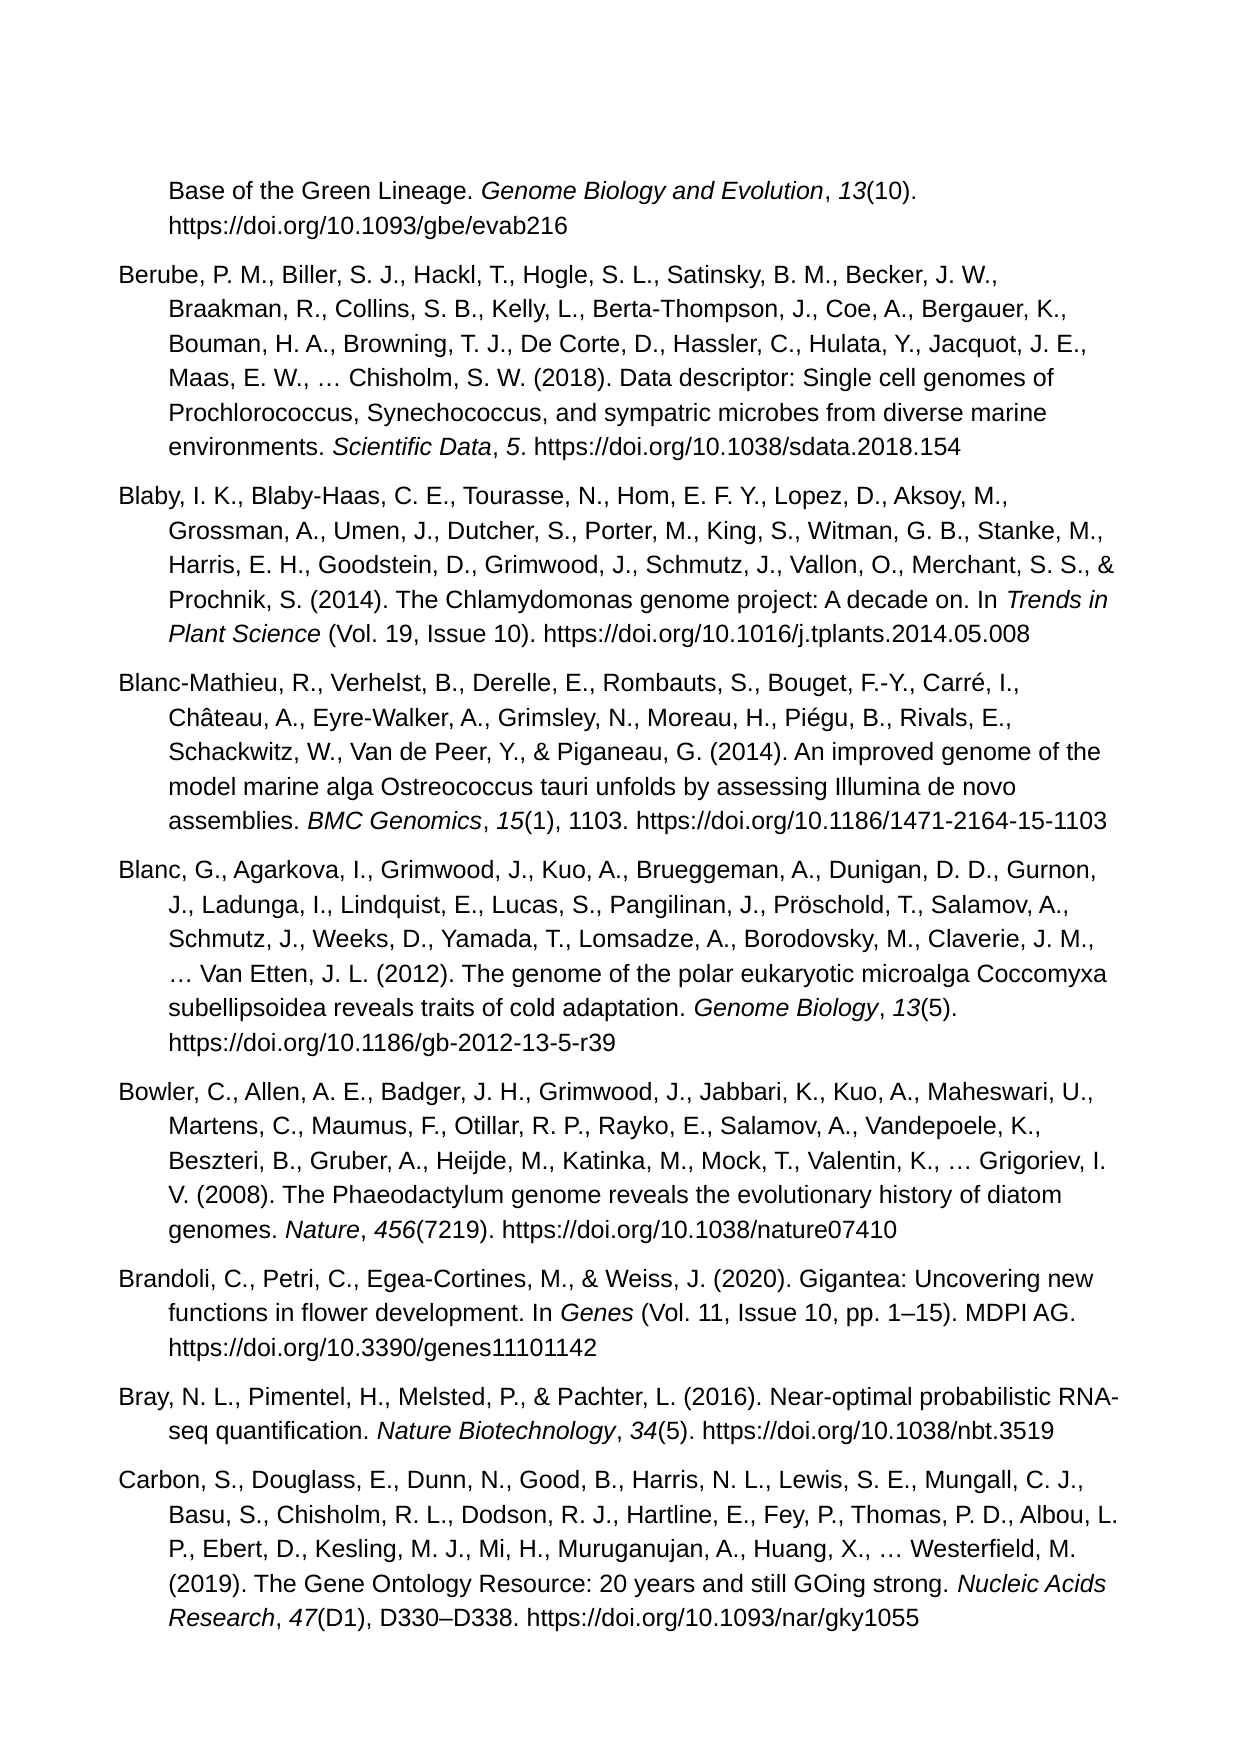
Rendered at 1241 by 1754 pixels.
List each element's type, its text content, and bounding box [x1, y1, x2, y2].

text Berube, P. M., Biller, S. J., Hackl, T., Hogle, S. L., Satinsky, B. M., Becker, J. W., Braakman, R., Collins, S. B., Kelly, L., Berta-Thompson, J., Coe, A., Bergauer, K., Bouman, H. A., Browning, T. J., De Corte, D., Hassler, C., Hulata, Y., Jacquot, J. E., Maas, E. W., … Chisholm, S. W. (2018). Data descriptor: Single cell genomes of Prochlorococcus, Synechococcus, and sympatric microbes from diverse marine environments. Scientific Data, 5. https://doi.org/10.1038/sdata.2018.154 [118, 260, 1122, 461]
text Blaby, I. K., Blaby-Haas, C. E., Tourasse, N., Hom, E. F. Y., Lopez, D., Aksoy, M., Grossman, A., Umen, J., Dutcher, S., Porter, M., King, S., Witman, G. B., Stanke, M., Harris, E. H., Goodstein, D., Grimwood, J., Schmutz, J., Vallon, O., Merchant, S. S., & Prochnik, S. (2014). The Chlamydomonas genome project: A decade on. In Trends in Plant Science (Vol. 19, Issue 10). https://doi.org/10.1016/j.tplants.2014.05.008 [118, 481, 1122, 648]
text Base of the Green Lineage. Genome Biology and Evolution, 13(10). https://doi.org/10.1093/gbe/evab216 [118, 176, 1122, 239]
text Carbon, S., Douglass, E., Dunn, N., Good, B., Harris, N. L., Lewis, S. E., Mungall, C. J., Basu, S., Chisholm, R. L., Dodson, R. J., Hartline, E., Fey, P., Thomas, P. D., Albou, L. P., Ebert, D., Kesling, M. J., Mi, H., Muruganujan, A., Huang, X., … Westerfield, M. (2019). The Gene Ontology Resource: 20 years and still GOing strong. Nucleic Acids Research, 47(D1), D330–D338. https://doi.org/10.1093/nar/gky1055 [118, 1465, 1122, 1632]
text Bowler, C., Allen, A. E., Badger, J. H., Grimwood, J., Jabbari, K., Kuo, A., Maheswari, U., Martens, C., Maumus, F., Otillar, R. P., Rayko, E., Salamov, A., Vandepoele, K., Beszteri, B., Gruber, A., Heijde, M., Katinka, M., Mock, T., Valentin, K., … Grigoriev, I. V. (2008). The Phaeodactylum genome reveals the evolutionary history of diatom genomes. Nature, 456(7219). https://doi.org/10.1038/nature07410 [118, 1077, 1122, 1243]
text Brandoli, C., Petri, C., Egea-Cortines, M., & Weiss, J. (2020). Gigantea: Uncovering new functions in flower development. In Genes (Vol. 11, Issue 10, pp. 1–15). MDPI AG. https://doi.org/10.3390/genes11101142 [118, 1264, 1122, 1361]
text Bray, N. L., Pimentel, H., Melsted, P., & Pachter, L. (2016). Near-optimal probabilistic RNA-seq quantification. Nature Biotechnology, 34(5). https://doi.org/10.1038/nbt.3519 [118, 1382, 1122, 1445]
text Blanc, G., Agarkova, I., Grimwood, J., Kuo, A., Brueggeman, A., Dunigan, D. D., Gurnon, J., Ladunga, I., Lindquist, E., Lucas, S., Pangilinan, J., Pröschold, T., Salamov, A., Schmutz, J., Weeks, D., Yamada, T., Lomsadze, A., Borodovsky, M., Claverie, J. M., … Van Etten, J. L. (2012). The genome of the polar eukaryotic microalga Coccomyxa subellipsoidea reveals traits of cold adaptation. Genome Biology, 13(5). https://doi.org/10.1186/gb-2012-13-5-r39 [118, 855, 1122, 1056]
text Blanc-Mathieu, R., Verhelst, B., Derelle, E., Rombauts, S., Bouget, F.-Y., Carré, I., Château, A., Eyre-Walker, A., Grimsley, N., Moreau, H., Piégu, B., Rivals, E., Schackwitz, W., Van de Peer, Y., & Piganeau, G. (2014). An improved genome of the model marine alga Ostreococcus tauri unfolds by assessing Illumina de novo assemblies. BMC Genomics, 15(1), 1103. https://doi.org/10.1186/1471-2164-15-1103 [118, 668, 1122, 835]
